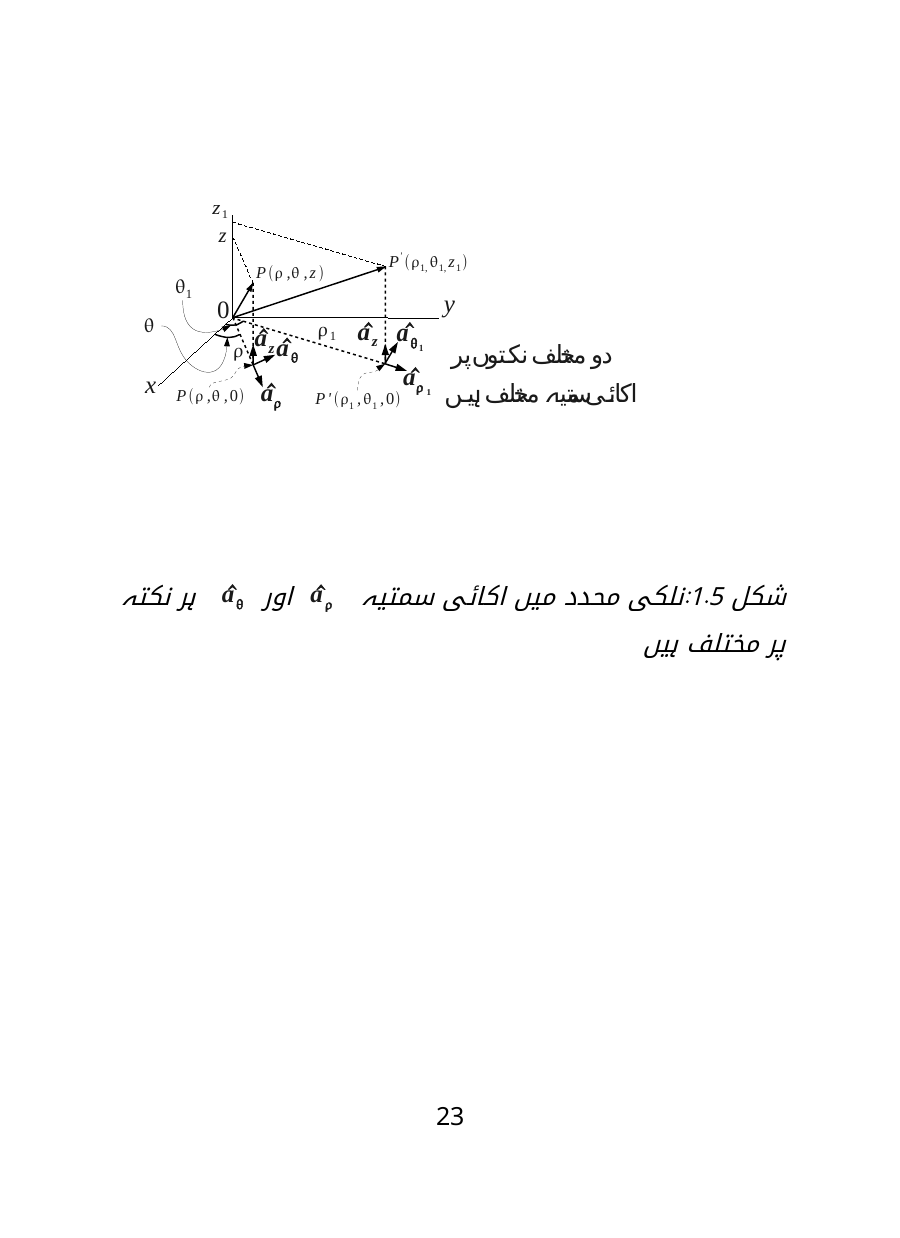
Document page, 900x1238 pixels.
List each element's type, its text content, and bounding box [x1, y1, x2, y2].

text شکل 1.5:نلکی محدد میں اکائی سمتیہ اور ہر نکتہ پر مختلف ہیں [114, 181, 786, 668]
